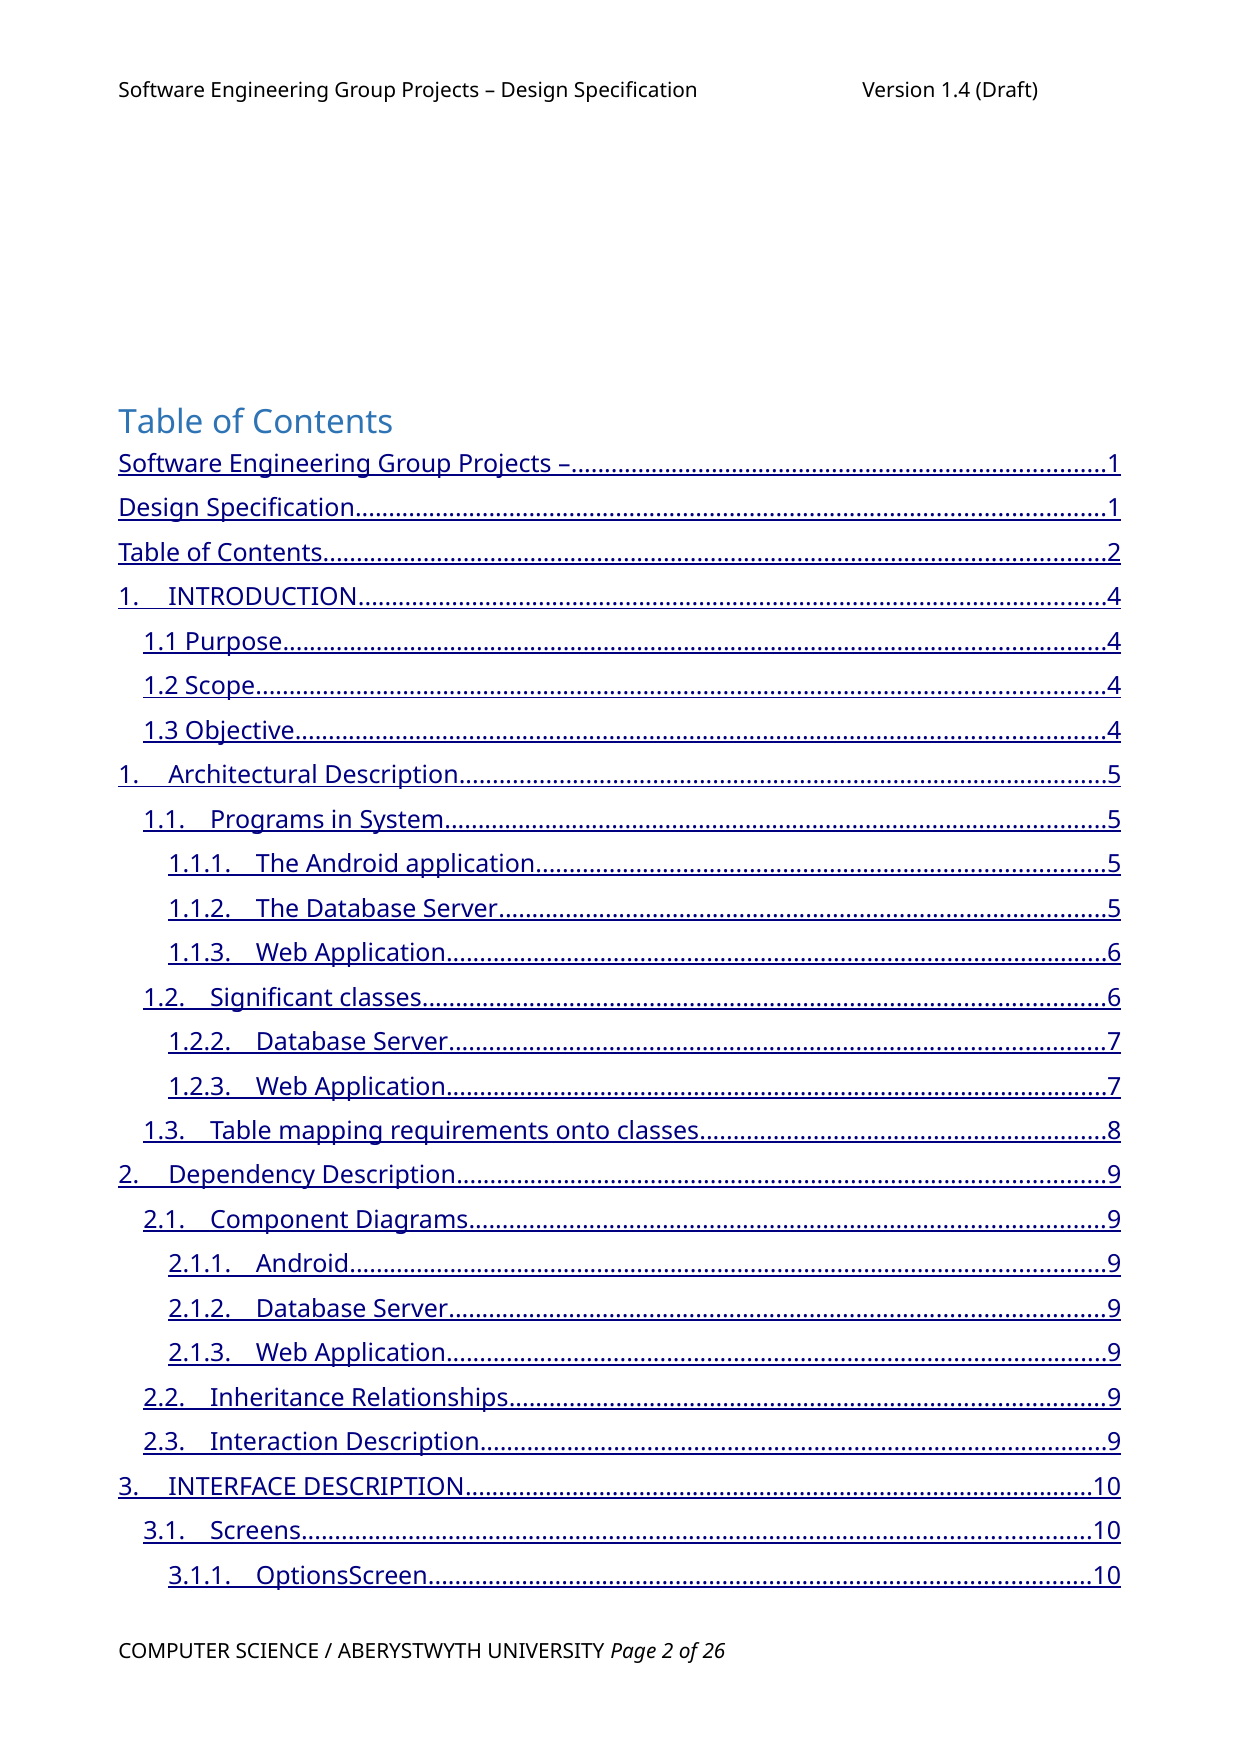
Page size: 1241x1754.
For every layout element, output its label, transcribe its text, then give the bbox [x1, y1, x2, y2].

text 2. Dependency Description 9 [118, 1157, 1122, 1191]
text 1.3 Objective 4 [143, 712, 1122, 746]
text Table of Contents 2 [118, 534, 1122, 568]
text 2.2. Inheritance Relationships 9 [143, 1379, 1122, 1413]
text Design Specification 1 [118, 490, 1122, 524]
text 3.1.1. OptionsScreen 10 [168, 1557, 1122, 1591]
text 1.2.3. Web Application 7 [168, 1068, 1122, 1102]
text 2.1.2. Database Server 9 [168, 1291, 1122, 1324]
text 2.3. Interaction Description 9 [143, 1424, 1122, 1458]
text 1.1.3. Web Application 6 [168, 935, 1122, 969]
text 2.1.3. Web Application 9 [168, 1335, 1122, 1369]
text 1.2 Scope 4 [143, 668, 1122, 702]
text Software Engineering Group Projects – 1 [118, 445, 1122, 479]
text 1.2.2. Database Server 7 [168, 1024, 1122, 1058]
text 1.1 Purpose 4 [143, 623, 1122, 657]
text 1.1. Programs in System 5 [143, 801, 1122, 835]
text 1. INTRODUCTION 4 [118, 579, 1122, 613]
text 1. Architectural Description 5 [118, 757, 1122, 791]
subtitle Table of Contents [118, 398, 1122, 443]
text 1.3. Table mapping requirements onto classes 8 [143, 1113, 1122, 1147]
text 1.2. Significant classes 6 [143, 979, 1122, 1013]
text 1.1.2. The Database Server 5 [168, 890, 1122, 924]
text 3.1. Screens 10 [143, 1513, 1122, 1547]
text 2.1. Component Diagrams 9 [143, 1202, 1122, 1236]
text 2.1.1. Android 9 [168, 1246, 1122, 1280]
text 1.1.1. The Android application 5 [168, 846, 1122, 880]
text 3. INTERFACE DESCRIPTION 10 [118, 1468, 1122, 1502]
